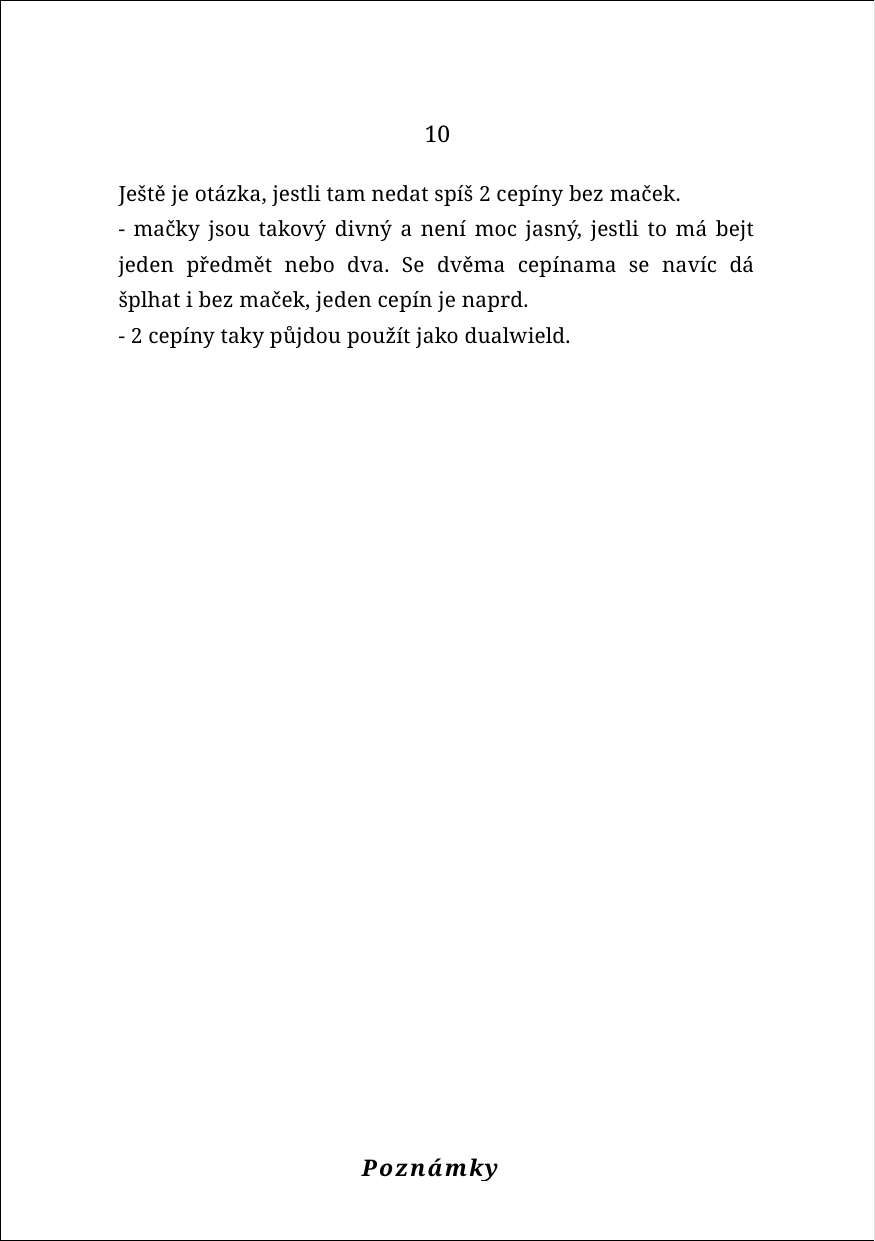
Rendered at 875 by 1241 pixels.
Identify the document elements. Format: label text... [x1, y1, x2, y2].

text Ještě je otázka, jestli tam nedat spíš 2 cepíny bez maček. - mačky jsou takový divný a není moc jasný, jestli to má bejt jeden předmět nebo dva. Se dvěma cepínama se navíc dá šplhat i bez maček, jeden cepín je naprd. - 2 cepíny taky půjdou použít jako dualwield. [118, 179, 756, 349]
